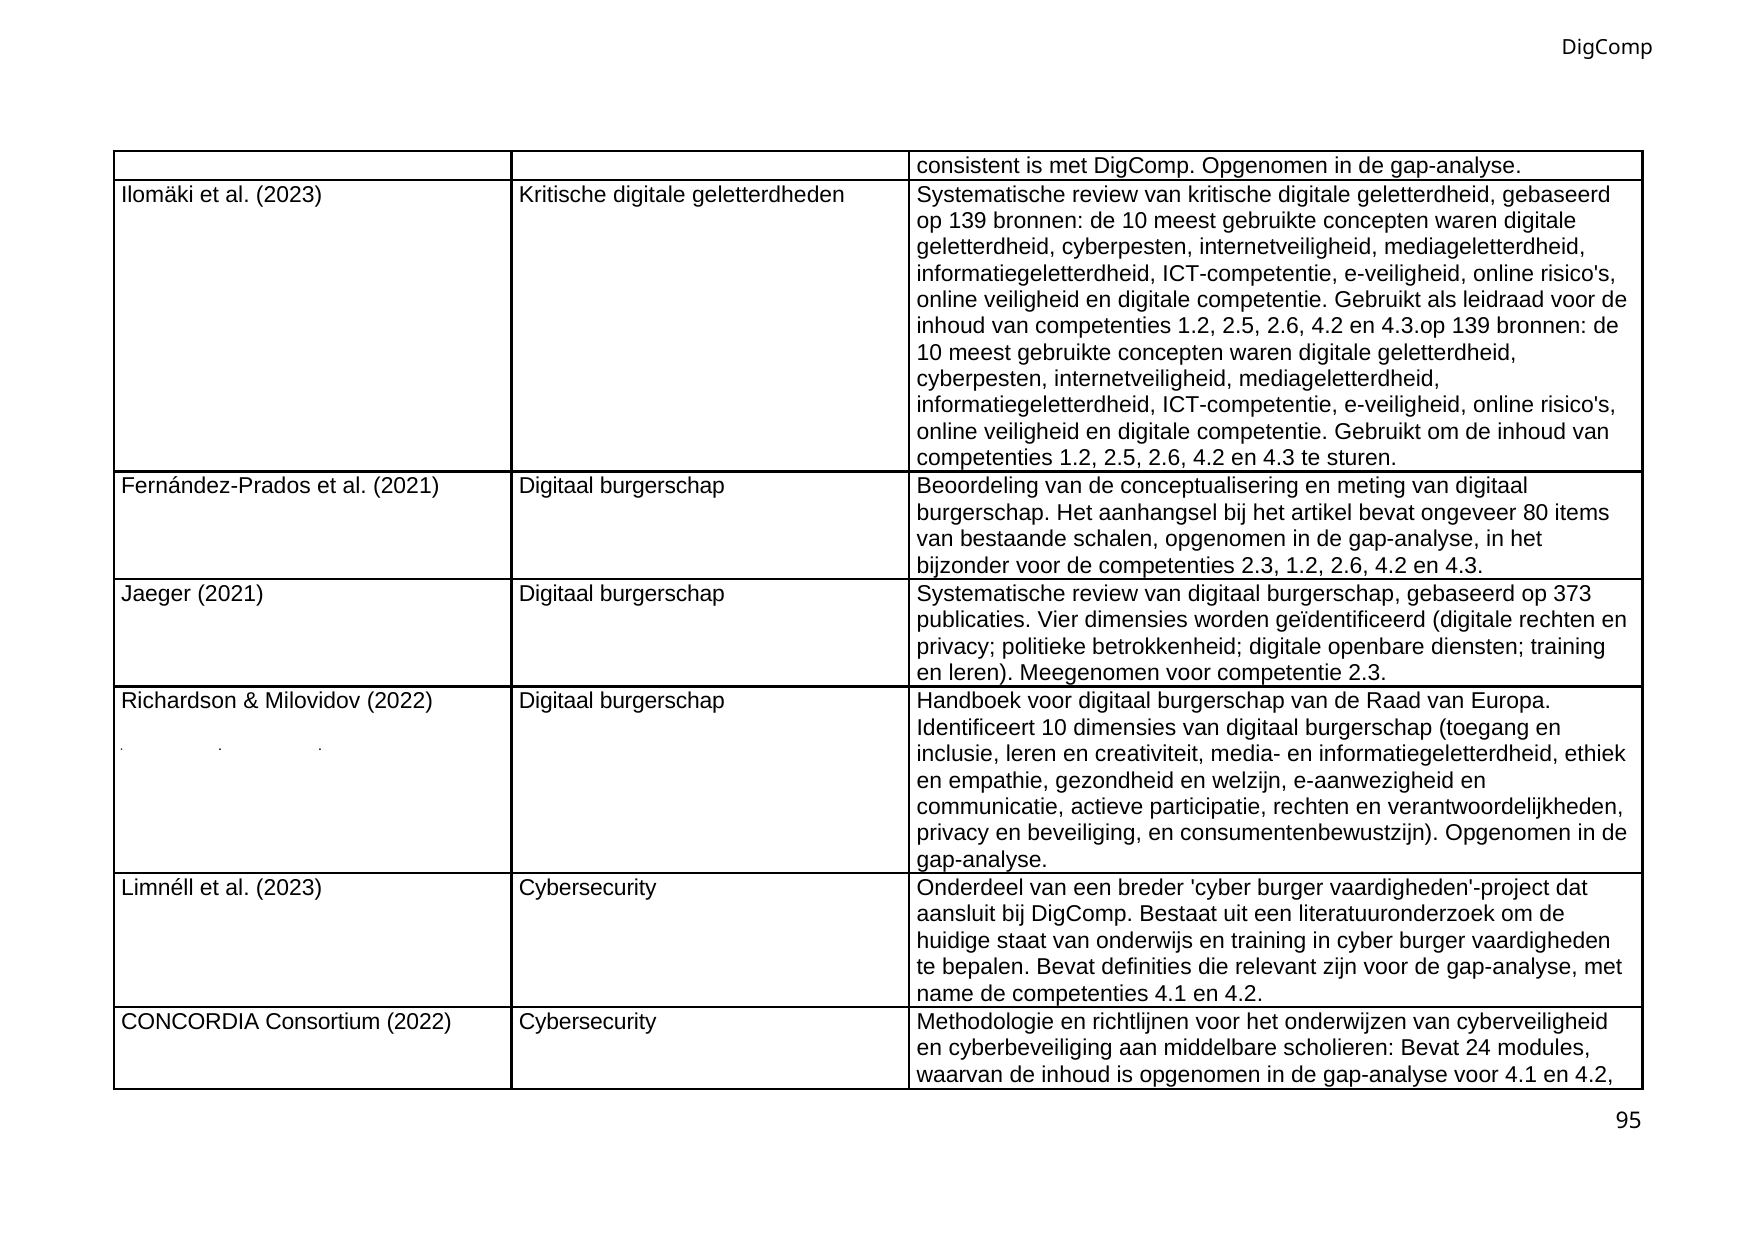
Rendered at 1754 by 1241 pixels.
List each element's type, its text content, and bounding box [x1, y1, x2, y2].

table_cell Digitaal burgerschap [513, 688, 908, 872]
table_cell CONCORDIA Consortium (2022) [115, 1008, 510, 1088]
table_cell Limnéll et al. (2023) [115, 874, 510, 1006]
table_cell Onderdeel van een breder 'cyber burger vaardigheden'-project dat aansluit bij DigComp. Bestaat uit een literatuuronderzoek om de huidige staat van onderwijs en training in cyber burger vaardigheden te bepalen. Bevat definities die relevant zijn voor de gap-analyse, met name de competenties 4.1 en 4.2. [910, 874, 1641, 1006]
table_cell [513, 152, 908, 178]
table_cell [115, 152, 510, 178]
table_cell Richardson & Milovidov (2022) [115, 688, 510, 872]
table_cell Jaeger (2021) [115, 580, 510, 685]
table_cell Cybersecurity [513, 874, 908, 1006]
table_cell Systematische review van kritische digitale geletterdheid, gebaseerd op 139 bronnen: de 10 meest gebruikte concepten waren digitale geletterdheid, cyberpesten, internetveiligheid, mediageletterdheid, informatiegeletterdheid, ICT-competentie, e-veiligheid, online risico's, online veiligheid en digitale competentie. Gebruikt als leidraad voor de inhoud van competenties 1.2, 2.5, 2.6, 4.2 en 4.3.op 139 bronnen: de 10 meest gebruikte concepten waren digitale geletterdheid, cyberpesten, internetveiligheid, mediageletterdheid, informatiegeletterdheid, ICT-competentie, e-veiligheid, online risico's, online veiligheid en digitale competentie. Gebruikt om de inhoud van competenties 1.2, 2.5, 2.6, 4.2 en 4.3 te sturen. [910, 181, 1641, 470]
table_cell Ilomäki et al. (2023) [115, 181, 510, 470]
table_cell Cybersecurity [513, 1008, 908, 1088]
table_cell consistent is met DigComp. Opgenomen in de gap-analyse. [910, 152, 1641, 178]
table_cell Handboek voor digitaal burgerschap van de Raad van Europa. Identificeert 10 dimensies van digitaal burgerschap (toegang en inclusie, leren en creativiteit, media- en informatiegeletterdheid, ethiek en empathie, gezondheid en welzijn, e-aanwezigheid en communicatie, actieve participatie, rechten en verantwoordelijkheden, privacy en beveiliging, en consumentenbewustzijn). Opgenomen in de gap-analyse. [910, 688, 1641, 872]
table_cell Beoordeling van de conceptualisering en meting van digitaal burgerschap. Het aanhangsel bij het artikel bevat ongeveer 80 items van bestaande schalen, opgenomen in de gap-analyse, in het bijzonder voor de competenties 2.3, 1.2, 2.6, 4.2 en 4.3. [910, 473, 1641, 578]
table_cell Systematische review van digitaal burgerschap, gebaseerd op 373 publicaties. Vier dimensies worden geïdentificeerd (digitale rechten en privacy; politieke betrokkenheid; digitale openbare diensten; training en leren). Meegenomen voor competentie 2.3. [910, 580, 1641, 685]
table_cell Fernández-Prados et al. (2021) [115, 473, 510, 578]
table_cell Kritische digitale geletterdheden [513, 181, 908, 470]
table_cell Digitaal burgerschap [513, 580, 908, 685]
table_cell Digitaal burgerschap [513, 473, 908, 578]
table_cell Methodologie en richtlijnen voor het onderwijzen van cyberveiligheid en cyberbeveiliging aan middelbare scholieren: Bevat 24 modules, waarvan de inhoud is opgenomen in de gap-analyse voor 4.1 en 4.2, [910, 1008, 1641, 1088]
